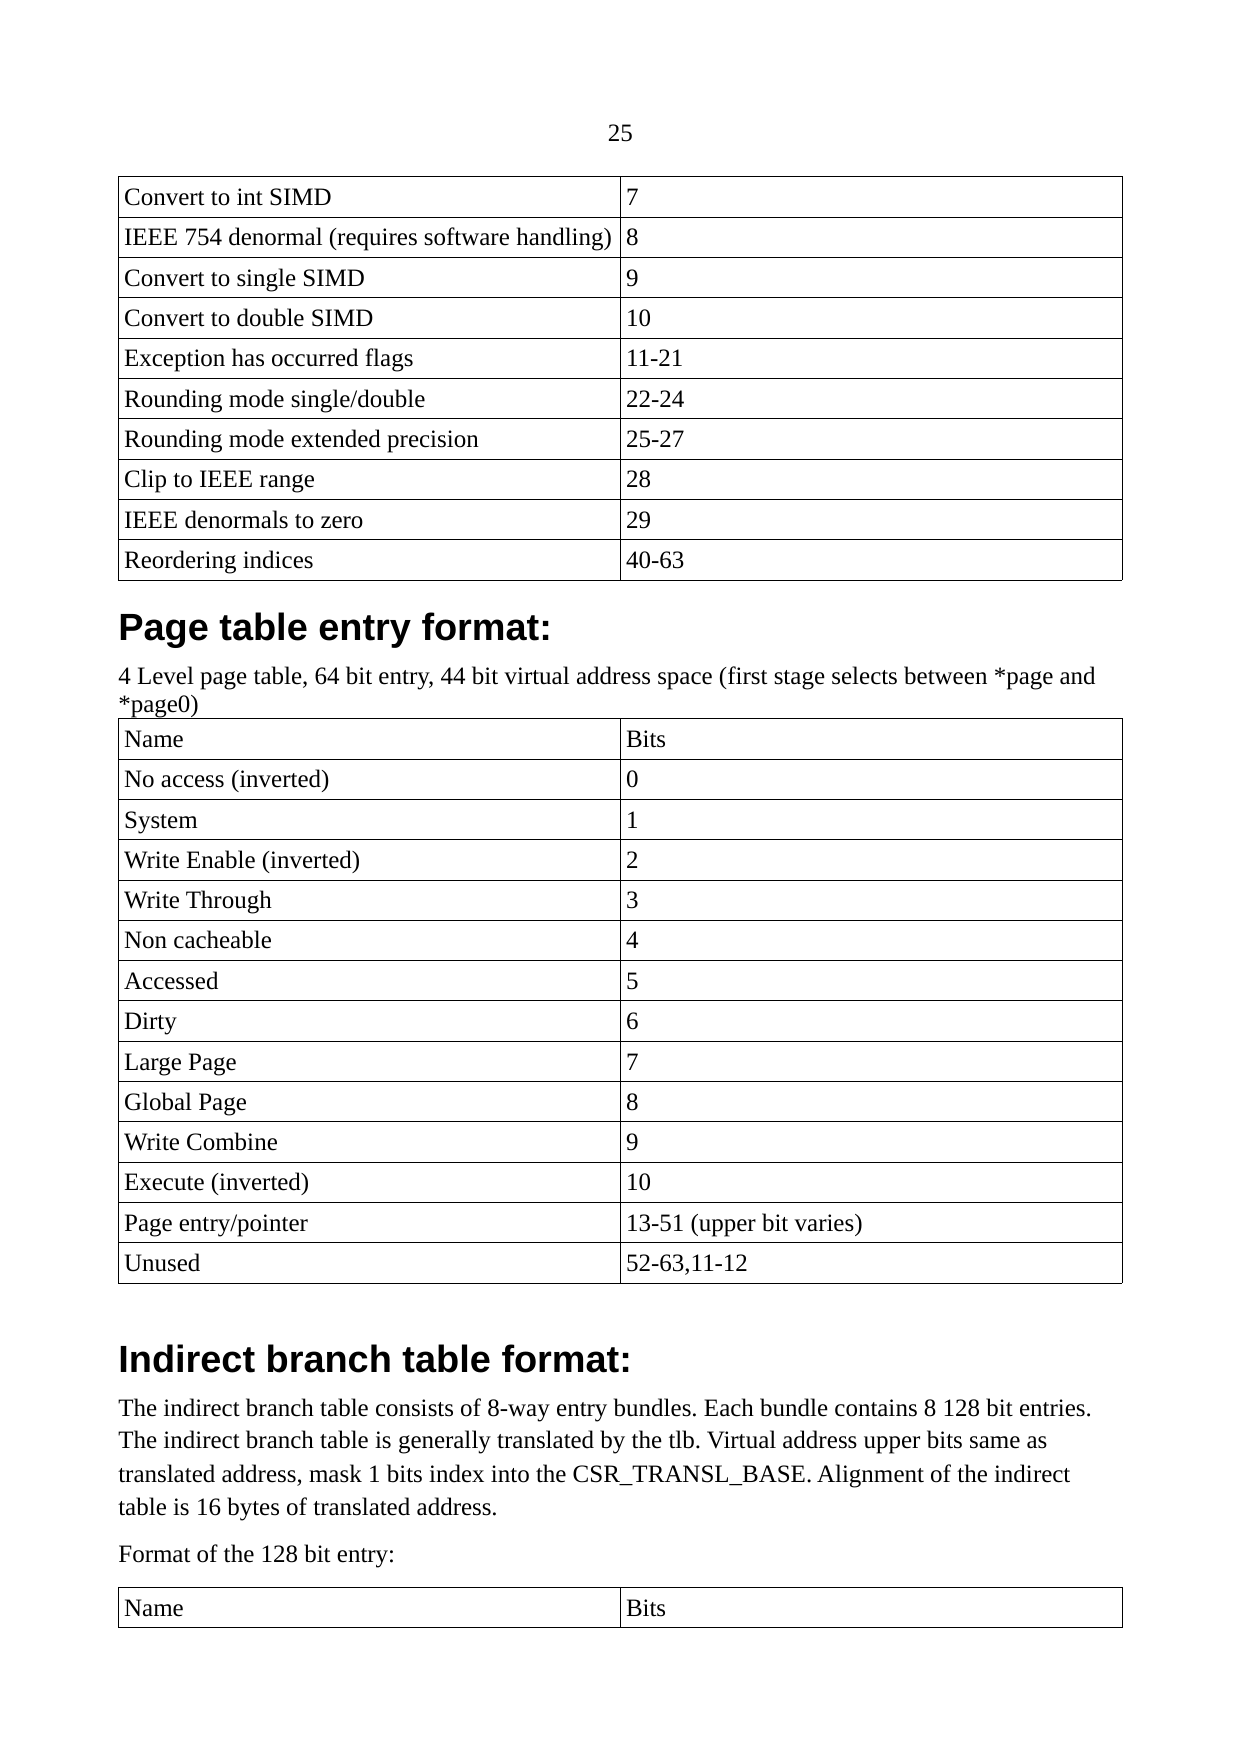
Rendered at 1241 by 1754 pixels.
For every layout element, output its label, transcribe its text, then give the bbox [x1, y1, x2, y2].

table_cell 25-27 [621, 419, 1122, 458]
table_cell Write Enable (inverted) [119, 840, 620, 879]
table_cell 8 [621, 218, 1122, 257]
table_cell 7 [621, 1042, 1122, 1081]
table_cell 40-63 [621, 540, 1122, 579]
table_header Bits [621, 1588, 1122, 1627]
table_cell Execute (inverted) [119, 1163, 620, 1202]
subtitle Indirect branch table format: [118, 1336, 1122, 1380]
table_cell 0 [621, 760, 1122, 799]
table_cell Rounding mode extended precision [119, 419, 620, 458]
table_header Name [119, 719, 620, 758]
text Format of the 128 bit entry: [118, 1539, 1122, 1568]
table_cell 7 [621, 177, 1122, 217]
table_cell Convert to double SIMD [119, 298, 620, 338]
table_cell Rounding mode single/double [119, 379, 620, 418]
table_cell Convert to single SIMD [119, 258, 620, 297]
table_cell 52-63,11-12 [621, 1243, 1122, 1283]
table_cell 13-51 (upper bit varies) [621, 1203, 1122, 1242]
table_cell Large Page [119, 1042, 620, 1081]
table_cell Unused [119, 1243, 620, 1283]
table_cell Non cacheable [119, 921, 620, 960]
table_cell 8 [621, 1082, 1122, 1121]
table_cell 4 [621, 921, 1122, 960]
table_header Name [119, 1588, 620, 1627]
table_cell 29 [621, 500, 1122, 539]
table_cell Reordering indices [119, 540, 620, 579]
table_cell 3 [621, 881, 1122, 920]
table_cell Clip to IEEE range [119, 460, 620, 499]
table_cell Dirty [119, 1001, 620, 1041]
table_cell 5 [621, 961, 1122, 1000]
table_cell 2 [621, 840, 1122, 879]
table_cell Global Page [119, 1082, 620, 1121]
table_cell 6 [621, 1001, 1122, 1041]
table_cell Accessed [119, 961, 620, 1000]
table_cell No access (inverted) [119, 760, 620, 799]
table_cell Exception has occurred flags [119, 339, 620, 378]
table_cell 22-24 [621, 379, 1122, 418]
subtitle Page table entry format: [118, 604, 1122, 648]
table_cell Page entry/pointer [119, 1203, 620, 1242]
table_cell 10 [621, 1163, 1122, 1202]
table_cell Write Through [119, 881, 620, 920]
table_header Bits [621, 719, 1122, 758]
table_cell 10 [621, 298, 1122, 338]
table_cell IEEE 754 denormal (requires software handling) [119, 218, 620, 257]
table_cell 9 [621, 258, 1122, 297]
table_cell IEEE denormals to zero [119, 500, 620, 539]
table_cell 11-21 [621, 339, 1122, 378]
table_cell Write Combine [119, 1122, 620, 1162]
table_cell 1 [621, 800, 1122, 839]
table_cell Convert to int SIMD [119, 177, 620, 217]
text The indirect branch table consists of 8-way entry bundles. Each bundle contains 8 128 bit entries. The indirect branch table is generally translated by the tlb. Virtual address upper bits same as translated address, mask 1 bits index into the CSR_TRANSL_BASE. Alignment of the indirect table is 16 bytes of translated address. [118, 1393, 1122, 1520]
table_cell System [119, 800, 620, 839]
table_cell 28 [621, 460, 1122, 499]
table_cell 9 [621, 1122, 1122, 1162]
text 4 Level page table, 64 bit entry, 44 bit virtual address space (first stage selects between *page and *page0) [118, 661, 1122, 718]
